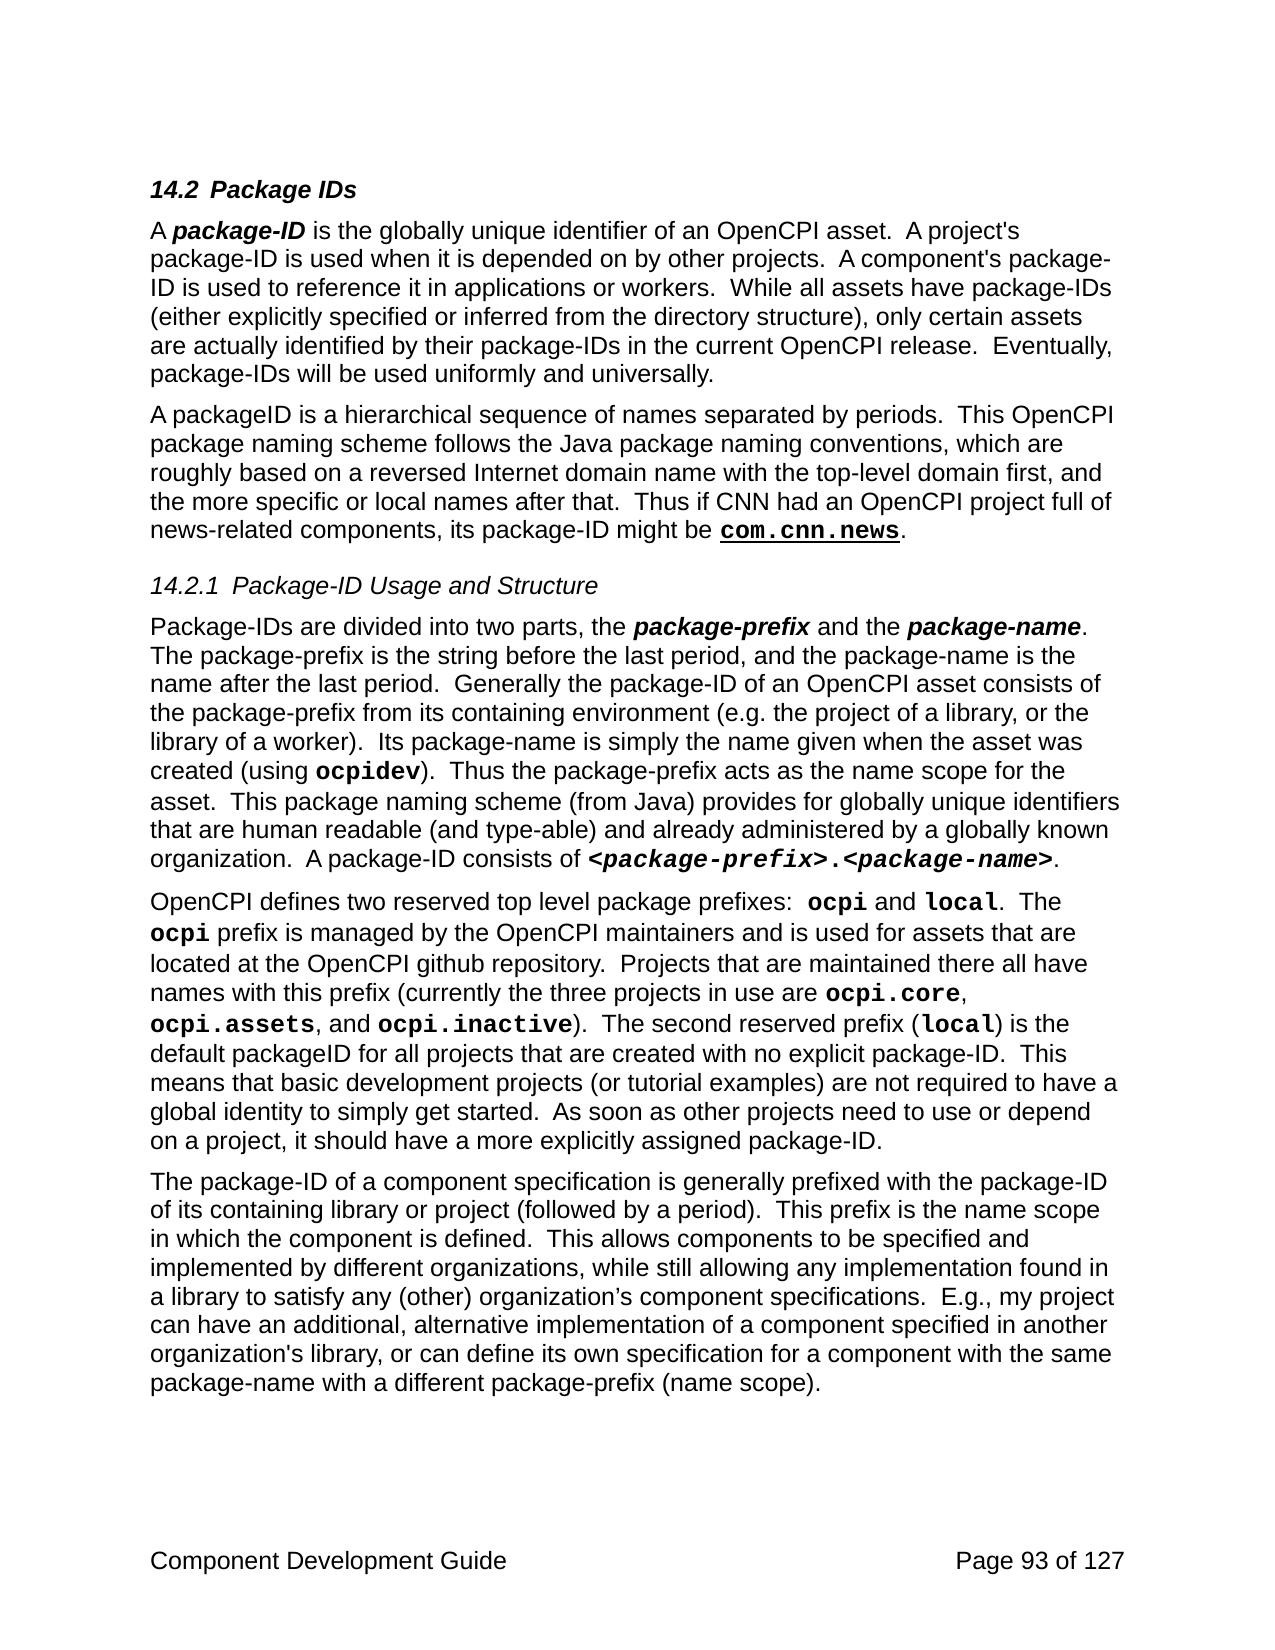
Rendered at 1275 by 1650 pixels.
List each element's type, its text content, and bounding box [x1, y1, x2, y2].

text Package-IDs are divided into two parts, the package-prefix and the package-name. The package-prefix is the string before the last period, and the package-name is the name after the last period. Generally the package-ID of an OpenCPI asset consists of the package-prefix from its containing environment (e.g. the project of a library, or the library of a worker). Its package-name is simply the name given when the asset was created (using ocpidev). Thus the package-prefix acts as the name scope for the asset. This package naming scheme (from Java) provides for globally unique identifiers that are human readable (and type-able) and already administered by a globally known organization. A package-ID consists of <package-prefix>.<package-name>. [150, 612, 1125, 875]
subtitle Package-ID Usage and Structure [150, 571, 1125, 600]
text A package-ID is the globally unique identifier of an OpenCPI asset. A project's package-ID is used when it is depended on by other projects. A component's package-ID is used to reference it in applications or workers. While all assets have package-IDs (either explicitly specified or inferred from the directory structure), only certain assets are actually identified by their package-IDs in the current OpenCPI release. Eventually, package-IDs will be used uniformly and universally. [150, 216, 1125, 388]
subtitle Package IDs [150, 175, 1125, 204]
text A packageID is a hierarchical sequence of names separated by periods. This OpenCPI package naming scheme follows the Java package naming conventions, which are roughly based on a reversed Internet domain name with the top-level domain first, and the more specific or local names after that. Thus if CNN had an OpenCPI project full of news-related components, its package-ID might be com.cnn.news. [150, 400, 1125, 546]
text The package-ID of a component specification is generally prefixed with the package-ID of its containing library or project (followed by a period). This prefix is the name scope in which the component is defined. This allows components to be specified and implemented by different organizations, while still allowing any implementation found in a library to satisfy any (other) organization’s component specifications. E.g., my project can have an additional, alternative implementation of a component specified in another organization's library, or can define its own specification for a component with the same package-name with a different package-prefix (name scope). [150, 1166, 1125, 1396]
text OpenCPI defines two reserved top level package prefixes: ocpi and local. The ocpi prefix is managed by the OpenCPI maintainers and is used for assets that are located at the OpenCPI github repository. Projects that are maintained there all have names with this prefix (currently the three projects in use are ocpi.core, ocpi.assets, and ocpi.inactive). The second reserved prefix (local) is the default packageID for all projects that are created with no explicit package-ID. This means that basic development projects (or tutorial examples) are not required to have a global identity to simply get started. As soon as other projects need to use or depend on a project, it should have a more explicitly assigned package-ID. [150, 887, 1125, 1154]
